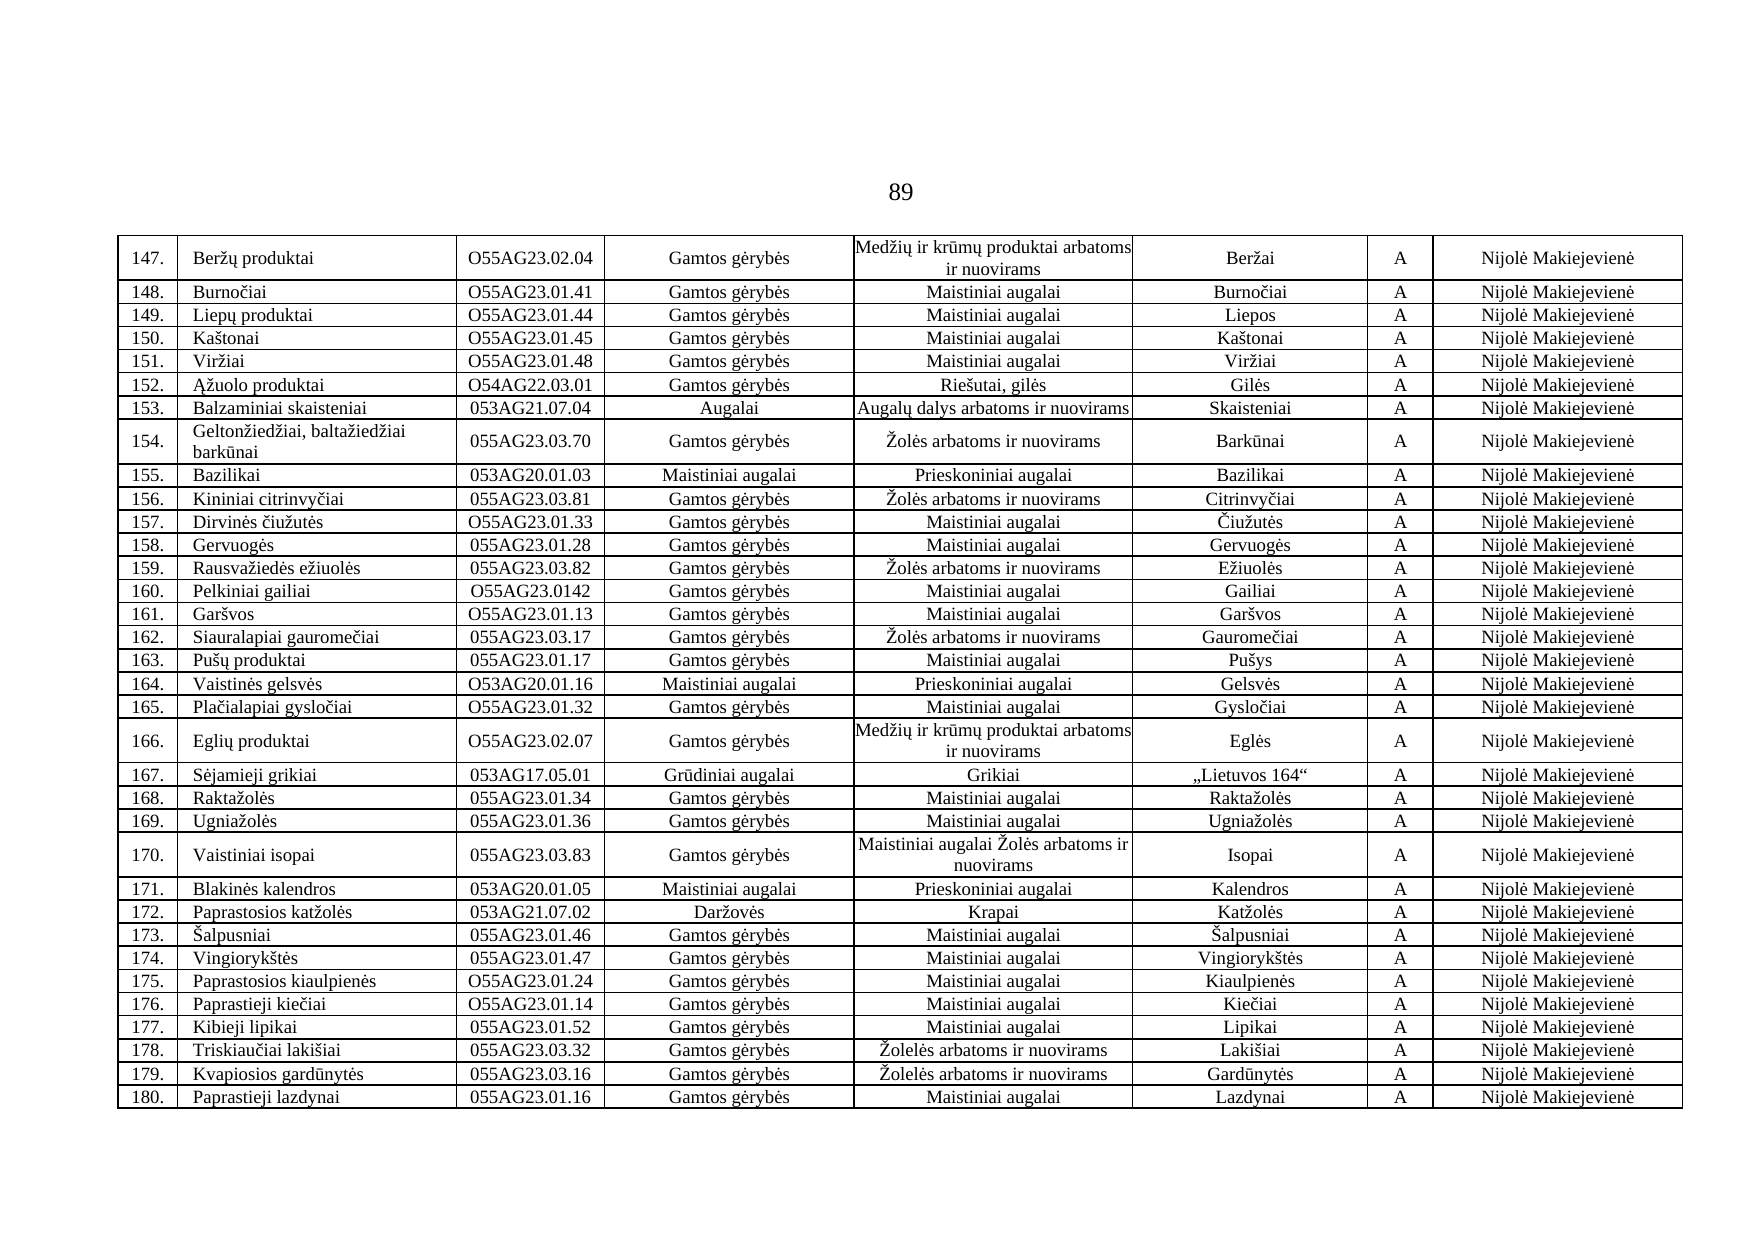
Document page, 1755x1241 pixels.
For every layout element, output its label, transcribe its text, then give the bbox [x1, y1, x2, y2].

table_cell O53AG20.01.16 [457, 673, 604, 694]
table_cell A [1368, 810, 1432, 831]
table_cell Nijolė Makiejevienė [1434, 327, 1682, 349]
table_cell A [1368, 1086, 1432, 1107]
table_cell Barkūnai [1133, 420, 1367, 463]
table_cell Nijolė Makiejevienė [1434, 947, 1682, 968]
table_cell Maistiniai augalai [855, 534, 1132, 555]
table_cell Gamtos gėrybės [605, 350, 853, 372]
table_cell A [1368, 673, 1432, 694]
table_cell Nijolė Makiejevienė [1434, 1016, 1682, 1038]
table_cell 055AG23.01.34 [457, 787, 604, 808]
table_cell Gamtos gėrybės [605, 1016, 853, 1038]
table_cell Gamtos gėrybės [605, 993, 853, 1015]
table_cell Nijolė Makiejevienė [1434, 397, 1682, 418]
table_cell Rausvažiedės ežiuolės [178, 557, 456, 578]
table_cell Maistiniai augalai [855, 650, 1132, 671]
table_cell A [1368, 719, 1432, 762]
table_cell 172. [119, 901, 177, 922]
table_cell Maistiniai augalai [855, 350, 1132, 372]
table_cell 150. [119, 327, 177, 349]
table_cell 154. [119, 420, 177, 463]
table_cell Gamtos gėrybės [605, 327, 853, 349]
table_cell 162. [119, 626, 177, 648]
table_cell Katžolės [1133, 901, 1367, 922]
table_cell O55AG23.01.41 [457, 281, 604, 302]
table_cell Burnočiai [1133, 281, 1367, 302]
table_cell Daržovės [605, 901, 853, 922]
table_cell Vaistiniai isopai [178, 833, 456, 876]
table_cell 159. [119, 557, 177, 578]
table_cell Gamtos gėrybės [605, 1063, 853, 1084]
table_cell Riešutai, gilės [855, 373, 1132, 395]
table_cell Nijolė Makiejevienė [1434, 420, 1682, 463]
table_cell 157. [119, 511, 177, 532]
table_cell Kvapiosios gardūnytės [178, 1063, 456, 1084]
table_cell A [1368, 534, 1432, 555]
table_cell O55AG23.01.14 [457, 993, 604, 1015]
table_cell Gamtos gėrybės [605, 810, 853, 831]
table_cell A [1368, 1063, 1432, 1084]
table_cell A [1368, 696, 1432, 717]
table_cell Nijolė Makiejevienė [1434, 373, 1682, 395]
table_cell 151. [119, 350, 177, 372]
table_cell Maistiniai augalai [855, 787, 1132, 808]
table_cell Lipikai [1133, 1016, 1367, 1038]
table_cell O55AG23.01.32 [457, 696, 604, 717]
table_cell Nijolė Makiejevienė [1434, 465, 1682, 486]
table_cell 169. [119, 810, 177, 831]
table_cell A [1368, 650, 1432, 671]
table_cell 055AG23.01.46 [457, 924, 604, 945]
table_cell Viržiai [1133, 350, 1367, 372]
table_cell Liepos [1133, 304, 1367, 326]
table_cell Maistiniai augalai Žolės arbatoms ir nuovirams [855, 833, 1132, 876]
table_cell Grūdiniai augalai [605, 763, 853, 785]
table_cell A [1368, 1040, 1432, 1061]
table_cell Gamtos gėrybės [605, 1086, 853, 1107]
table_cell Skaisteniai [1133, 397, 1367, 418]
table_cell A [1368, 1016, 1432, 1038]
table_cell A [1368, 397, 1432, 418]
table_cell 055AG23.03.83 [457, 833, 604, 876]
table_cell Maistiniai augalai [855, 1016, 1132, 1038]
table_cell Gamtos gėrybės [605, 603, 853, 625]
table_cell A [1368, 993, 1432, 1015]
table_cell Beržų produktai [178, 236, 456, 279]
table_cell 158. [119, 534, 177, 555]
table_cell O55AG23.02.04 [457, 236, 604, 279]
table_cell Nijolė Makiejevienė [1434, 557, 1682, 578]
table_cell Nijolė Makiejevienė [1434, 833, 1682, 876]
table_cell Gamtos gėrybės [605, 626, 853, 648]
table_cell O55AG23.01.13 [457, 603, 604, 625]
table_cell Maistiniai augalai [855, 810, 1132, 831]
table_cell 053AG20.01.03 [457, 465, 604, 486]
table_cell Gamtos gėrybės [605, 304, 853, 326]
table_cell Gailiai [1133, 580, 1367, 602]
table_cell Gysločiai [1133, 696, 1367, 717]
table_cell 153. [119, 397, 177, 418]
table_cell A [1368, 373, 1432, 395]
table_cell Gamtos gėrybės [605, 787, 853, 808]
table_cell 152. [119, 373, 177, 395]
table_cell Vingiorykštės [1133, 947, 1367, 968]
table_cell Gamtos gėrybės [605, 719, 853, 762]
table_cell Gervuogės [1133, 534, 1367, 555]
table_cell A [1368, 970, 1432, 992]
table_cell Maistiniai augalai [855, 970, 1132, 992]
table_cell A [1368, 488, 1432, 509]
table_cell Gamtos gėrybės [605, 650, 853, 671]
table_cell Bazilikai [1133, 465, 1367, 486]
table_cell „Lietuvos 164“ [1133, 763, 1367, 785]
table_cell Gamtos gėrybės [605, 488, 853, 509]
table_cell A [1368, 833, 1432, 876]
table_cell Gamtos gėrybės [605, 420, 853, 463]
table_cell Maistiniai augalai [855, 696, 1132, 717]
table_cell Nijolė Makiejevienė [1434, 763, 1682, 785]
table_cell 053AG20.01.05 [457, 878, 604, 899]
table_cell Nijolė Makiejevienė [1434, 810, 1682, 831]
table_cell Gamtos gėrybės [605, 947, 853, 968]
table_cell A [1368, 304, 1432, 326]
table_cell Paprastieji lazdynai [178, 1086, 456, 1107]
table_cell Kininiai citrinvyčiai [178, 488, 456, 509]
table_cell Paprastosios kiaulpienės [178, 970, 456, 992]
table_cell Eglės [1133, 719, 1367, 762]
table_cell Nijolė Makiejevienė [1434, 878, 1682, 899]
table_cell 156. [119, 488, 177, 509]
table_cell O54AG22.03.01 [457, 373, 604, 395]
table_cell 168. [119, 787, 177, 808]
table_cell 174. [119, 947, 177, 968]
table_cell A [1368, 947, 1432, 968]
table_cell Nijolė Makiejevienė [1434, 488, 1682, 509]
table_cell A [1368, 580, 1432, 602]
table_cell A [1368, 350, 1432, 372]
table_cell Pušų produktai [178, 650, 456, 671]
table_cell 155. [119, 465, 177, 486]
table_cell Ugniažolės [1133, 810, 1367, 831]
table_cell Maistiniai augalai [855, 327, 1132, 349]
table_cell Žolės arbatoms ir nuovirams [855, 557, 1132, 578]
table_cell 167. [119, 763, 177, 785]
table_cell Gamtos gėrybės [605, 236, 853, 279]
table_cell A [1368, 420, 1432, 463]
table_cell Gelsvės [1133, 673, 1367, 694]
table_cell 055AG23.03.16 [457, 1063, 604, 1084]
table_cell Gauromečiai [1133, 626, 1367, 648]
table_cell Pušys [1133, 650, 1367, 671]
table_cell Lakišiai [1133, 1040, 1367, 1061]
table_cell Vingiorykštės [178, 947, 456, 968]
table_cell 055AG23.01.16 [457, 1086, 604, 1107]
table_cell A [1368, 626, 1432, 648]
table_cell Gamtos gėrybės [605, 580, 853, 602]
table_cell O55AG23.0142 [457, 580, 604, 602]
table_cell Gamtos gėrybės [605, 833, 853, 876]
table_cell Garšvos [178, 603, 456, 625]
table_cell Nijolė Makiejevienė [1434, 603, 1682, 625]
table_cell Nijolė Makiejevienė [1434, 281, 1682, 302]
table_cell Gamtos gėrybės [605, 696, 853, 717]
table_cell Grikiai [855, 763, 1132, 785]
table_cell 177. [119, 1016, 177, 1038]
table_cell Maistiniai augalai [855, 511, 1132, 532]
table_cell Raktažolės [178, 787, 456, 808]
table_cell Gamtos gėrybės [605, 373, 853, 395]
table_cell Gamtos gėrybės [605, 970, 853, 992]
table_cell 147. [119, 236, 177, 279]
table_cell Nijolė Makiejevienė [1434, 534, 1682, 555]
table_cell 055AG23.03.32 [457, 1040, 604, 1061]
table_cell A [1368, 878, 1432, 899]
table_cell Medžių ir krūmų produktai arbatoms ir nuovirams [855, 719, 1132, 762]
table_cell A [1368, 281, 1432, 302]
table_cell Gamtos gėrybės [605, 281, 853, 302]
table_cell 180. [119, 1086, 177, 1107]
table_cell Nijolė Makiejevienė [1434, 511, 1682, 532]
table_cell Maistiniai augalai [855, 924, 1132, 945]
table_cell 055AG23.03.17 [457, 626, 604, 648]
table_cell Balzaminiai skaisteniai [178, 397, 456, 418]
table_cell Nijolė Makiejevienė [1434, 696, 1682, 717]
table_cell 170. [119, 833, 177, 876]
table_cell Kalendros [1133, 878, 1367, 899]
table_cell Dirvinės čiužutės [178, 511, 456, 532]
table_cell Nijolė Makiejevienė [1434, 993, 1682, 1015]
table_cell Gamtos gėrybės [605, 1040, 853, 1061]
table_cell Kaštonai [1133, 327, 1367, 349]
table_cell O55AG23.01.33 [457, 511, 604, 532]
table_cell O55AG23.01.24 [457, 970, 604, 992]
table_cell O55AG23.01.44 [457, 304, 604, 326]
table_cell Nijolė Makiejevienė [1434, 650, 1682, 671]
table_cell Nijolė Makiejevienė [1434, 1040, 1682, 1061]
table_cell 053AG21.07.04 [457, 397, 604, 418]
table_cell Maistiniai augalai [605, 878, 853, 899]
table_cell Maistiniai augalai [605, 465, 853, 486]
table_cell Krapai [855, 901, 1132, 922]
table_cell Nijolė Makiejevienė [1434, 901, 1682, 922]
table_cell Nijolė Makiejevienė [1434, 970, 1682, 992]
table_cell Šalpusniai [178, 924, 456, 945]
table_cell Eglių produktai [178, 719, 456, 762]
table_cell Kiaulpienės [1133, 970, 1367, 992]
table_cell Beržai [1133, 236, 1367, 279]
table_cell Triskiaučiai lakišiai [178, 1040, 456, 1061]
table_cell Šalpusniai [1133, 924, 1367, 945]
table_cell Prieskoniniai augalai [855, 673, 1132, 694]
table_cell Pelkiniai gailiai [178, 580, 456, 602]
table_cell O55AG23.01.45 [457, 327, 604, 349]
table_cell Čiužutės [1133, 511, 1367, 532]
table_cell 173. [119, 924, 177, 945]
table_cell Nijolė Makiejevienė [1434, 580, 1682, 602]
table_cell Vaistinės gelsvės [178, 673, 456, 694]
table_cell Nijolė Makiejevienė [1434, 924, 1682, 945]
table_cell Žolės arbatoms ir nuovirams [855, 420, 1132, 463]
table_cell 165. [119, 696, 177, 717]
table_cell A [1368, 511, 1432, 532]
table_cell A [1368, 603, 1432, 625]
table_cell Liepų produktai [178, 304, 456, 326]
table_cell 164. [119, 673, 177, 694]
table_cell 161. [119, 603, 177, 625]
table_cell 055AG23.01.47 [457, 947, 604, 968]
table_cell 163. [119, 650, 177, 671]
table_cell 055AG23.01.36 [457, 810, 604, 831]
table_cell Maistiniai augalai [855, 947, 1132, 968]
table_cell Sėjamieji grikiai [178, 763, 456, 785]
table_cell Kibieji lipikai [178, 1016, 456, 1038]
table_cell Citrinvyčiai [1133, 488, 1367, 509]
table_cell A [1368, 465, 1432, 486]
table_cell Maistiniai augalai [855, 993, 1132, 1015]
table_cell Nijolė Makiejevienė [1434, 350, 1682, 372]
table_cell 160. [119, 580, 177, 602]
table_cell Maistiniai augalai [855, 304, 1132, 326]
table_cell Nijolė Makiejevienė [1434, 236, 1682, 279]
table_cell Blakinės kalendros [178, 878, 456, 899]
table_cell Augalai [605, 397, 853, 418]
table_cell Prieskoniniai augalai [855, 878, 1132, 899]
table_cell Maistiniai augalai [855, 603, 1132, 625]
table_cell Maistiniai augalai [605, 673, 853, 694]
table_cell Gervuogės [178, 534, 456, 555]
table_cell Geltonžiedžiai, baltažiedžiai barkūnai [178, 420, 456, 463]
table_cell Žolės arbatoms ir nuovirams [855, 488, 1132, 509]
table_cell Ąžuolo produktai [178, 373, 456, 395]
table_cell Žolės arbatoms ir nuovirams [855, 626, 1132, 648]
table_cell Viržiai [178, 350, 456, 372]
table_cell A [1368, 901, 1432, 922]
table_cell Gardūnytės [1133, 1063, 1367, 1084]
table_cell Žolelės arbatoms ir nuovirams [855, 1063, 1132, 1084]
table_cell Gilės [1133, 373, 1367, 395]
table_cell 175. [119, 970, 177, 992]
table_cell Burnočiai [178, 281, 456, 302]
table_cell Plačialapiai gysločiai [178, 696, 456, 717]
table_cell O55AG23.01.48 [457, 350, 604, 372]
table_cell Nijolė Makiejevienė [1434, 719, 1682, 762]
table_cell Nijolė Makiejevienė [1434, 1086, 1682, 1107]
table_cell 055AG23.03.81 [457, 488, 604, 509]
table_cell 053AG17.05.01 [457, 763, 604, 785]
table_cell 178. [119, 1040, 177, 1061]
table_cell Gamtos gėrybės [605, 924, 853, 945]
table_cell 171. [119, 878, 177, 899]
table_cell Maistiniai augalai [855, 1086, 1132, 1107]
table_cell 055AG23.01.52 [457, 1016, 604, 1038]
table_cell 055AG23.03.70 [457, 420, 604, 463]
table_cell O55AG23.02.07 [457, 719, 604, 762]
table_cell Medžių ir krūmų produktai arbatoms ir nuovirams [855, 236, 1132, 279]
table_cell Nijolė Makiejevienė [1434, 1063, 1682, 1084]
table_cell Nijolė Makiejevienė [1434, 626, 1682, 648]
table_cell Augalų dalys arbatoms ir nuovirams [855, 397, 1132, 418]
table_cell 055AG23.01.17 [457, 650, 604, 671]
table_cell Žolelės arbatoms ir nuovirams [855, 1040, 1132, 1061]
table_cell Nijolė Makiejevienė [1434, 787, 1682, 808]
table_cell Ežiuolės [1133, 557, 1367, 578]
table_cell Isopai [1133, 833, 1367, 876]
table_cell A [1368, 236, 1432, 279]
table_cell Paprastieji kiečiai [178, 993, 456, 1015]
table_cell A [1368, 763, 1432, 785]
table_cell 053AG21.07.02 [457, 901, 604, 922]
table_cell Bazilikai [178, 465, 456, 486]
table_cell 176. [119, 993, 177, 1015]
table_cell Prieskoniniai augalai [855, 465, 1132, 486]
table_cell Siauralapiai gauromečiai [178, 626, 456, 648]
table_cell A [1368, 924, 1432, 945]
table_cell Lazdynai [1133, 1086, 1367, 1107]
table_cell 149. [119, 304, 177, 326]
table_cell Ugniažolės [178, 810, 456, 831]
table_cell 148. [119, 281, 177, 302]
table_cell Nijolė Makiejevienė [1434, 673, 1682, 694]
table_cell A [1368, 557, 1432, 578]
table_cell Kiečiai [1133, 993, 1367, 1015]
table_cell A [1368, 327, 1432, 349]
table_cell 179. [119, 1063, 177, 1084]
table_cell Maistiniai augalai [855, 281, 1132, 302]
table_cell Gamtos gėrybės [605, 557, 853, 578]
table_cell Gamtos gėrybės [605, 534, 853, 555]
table_cell Kaštonai [178, 327, 456, 349]
table_cell A [1368, 787, 1432, 808]
table_cell 055AG23.03.82 [457, 557, 604, 578]
table_cell Raktažolės [1133, 787, 1367, 808]
table_cell Gamtos gėrybės [605, 511, 853, 532]
table_cell Maistiniai augalai [855, 580, 1132, 602]
table_cell 166. [119, 719, 177, 762]
table_cell Paprastosios katžolės [178, 901, 456, 922]
table_cell 055AG23.01.28 [457, 534, 604, 555]
table_cell Nijolė Makiejevienė [1434, 304, 1682, 326]
table_cell Garšvos [1133, 603, 1367, 625]
